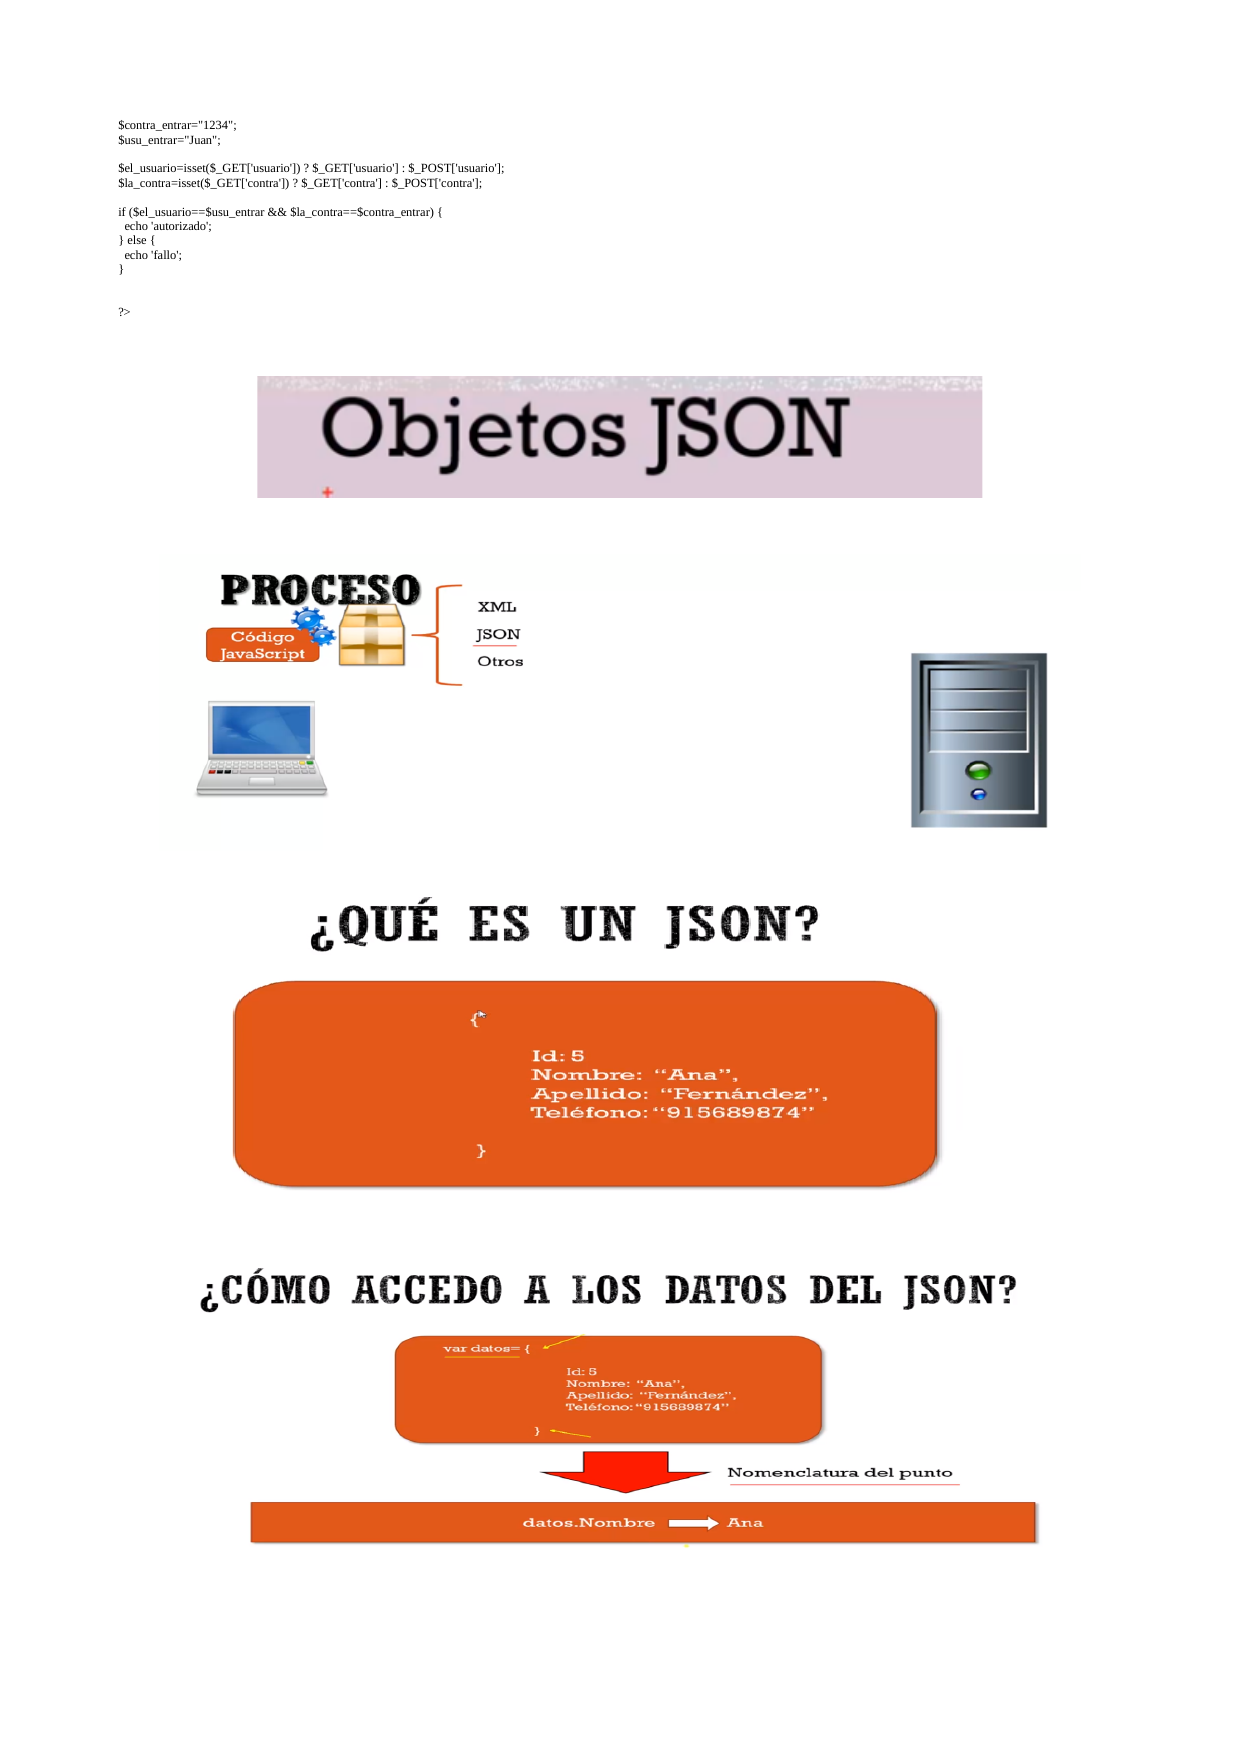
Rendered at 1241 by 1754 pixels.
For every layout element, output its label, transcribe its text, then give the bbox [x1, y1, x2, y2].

text ?> [118, 305, 1122, 319]
text } [118, 262, 1122, 276]
text $contra_entrar="1234"; [118, 118, 1122, 132]
text echo 'autorizado'; [118, 219, 1122, 233]
text $usu_entrar="Juan"; [118, 132, 1122, 147]
picture [257, 376, 983, 498]
text echo 'fallo'; [118, 247, 1122, 262]
text $el_usuario=isset($_GET['usuario']) ? $_GET['usuario'] : $_POST['usuario']; [118, 161, 1122, 176]
picture [219, 879, 1021, 1204]
text } else { [118, 233, 1122, 247]
picture [159, 554, 1081, 851]
text if ($el_usuario==$usu_entrar && $la_contra==$contra_entrar) { [118, 204, 1122, 219]
picture [190, 1261, 1050, 1550]
text $la_contra=isset($_GET['contra']) ? $_GET['contra'] : $_POST['contra']; [118, 176, 1122, 190]
